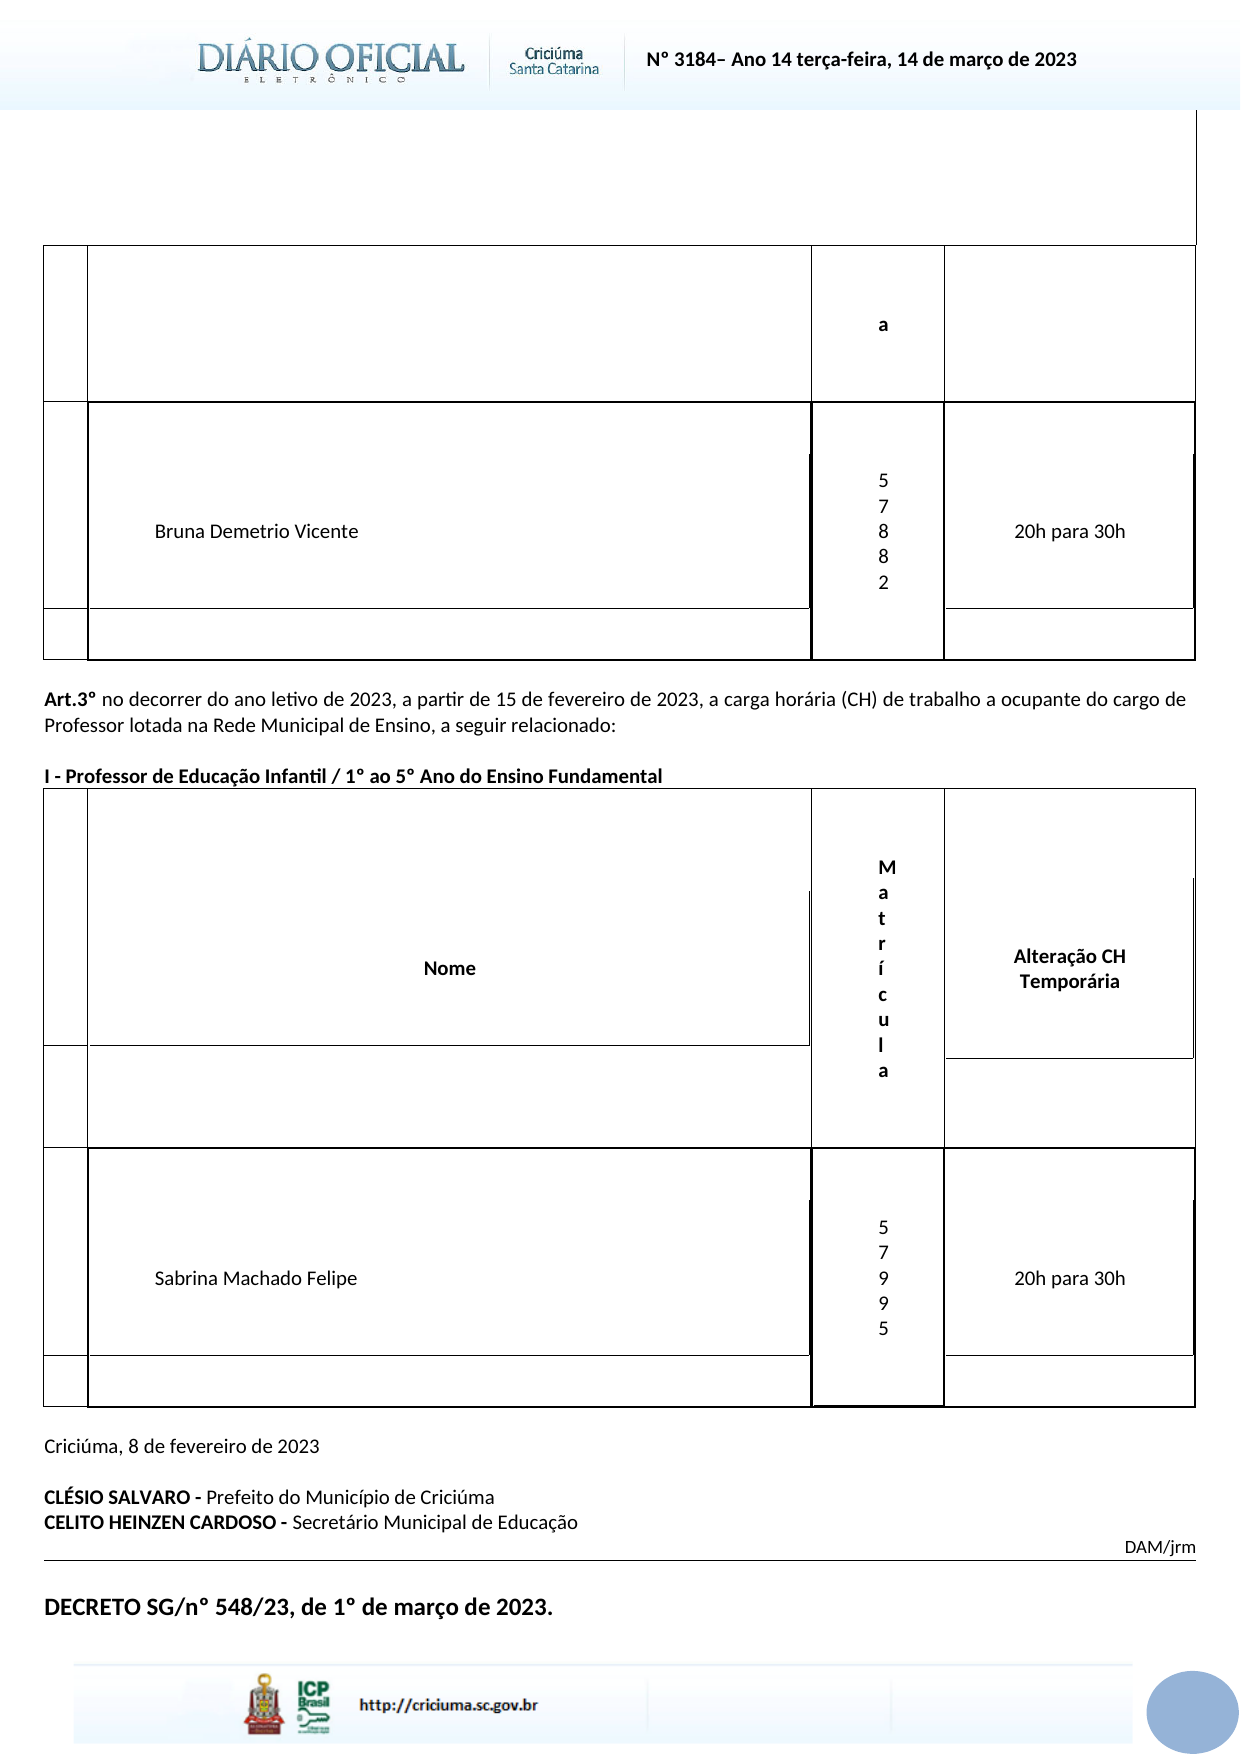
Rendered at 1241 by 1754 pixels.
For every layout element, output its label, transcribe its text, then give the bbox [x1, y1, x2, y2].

table_cell 20h para 30h [945, 403, 1194, 659]
text CLÉSIO SALVARO - Prefeito do Município de Criciúma [44, 1484, 1240, 1509]
text I - Professor de Educação Infantil / 1º ao 5º Ano do Ensino Fundamental [44, 763, 1196, 788]
table_header [88, 246, 811, 401]
table_cell 57882 [813, 403, 943, 659]
table_header [44, 789, 87, 1045]
table_cell 1 [44, 609, 87, 659]
table_cell 1 [44, 402, 87, 608]
table_header [44, 1046, 87, 1147]
table_header Alteração CH Temporária [945, 789, 1195, 1147]
table_cell 1 [44, 1356, 87, 1406]
table_header [945, 246, 1195, 401]
text DECRETO SG/nº 548/23, de 1º de março de 2023. [44, 1591, 1196, 1622]
table_cell Sabrina Machado Felipe [89, 1149, 810, 1406]
table_header [44, 246, 87, 401]
text Criciúma, 8 de fevereiro de 2023 [44, 1433, 1211, 1458]
table_cell Bruna Demetrio Vicente [89, 403, 810, 659]
table_cell 20h para 30h [945, 1149, 1194, 1406]
table_header Matrícula [812, 789, 944, 1147]
table_cell 1 [44, 1148, 87, 1355]
table_header a [812, 246, 944, 401]
text CELITO HEINZEN CARDOSO - Secretário Municipal de Educação [44, 1509, 1240, 1535]
table_cell 57995 [813, 1149, 943, 1406]
text DAM/jrm [44, 1535, 1196, 1560]
text Art.3º no decorrer do ano letivo de 2023, a partir de 15 de fevereiro de 2023, a carga horária (CH) de trabalho a ocupante do cargo de Professor lotada na Rede Municipal de Ensino, a seguir relacionado: [44, 687, 1188, 737]
table_header Nome [88, 789, 811, 1147]
